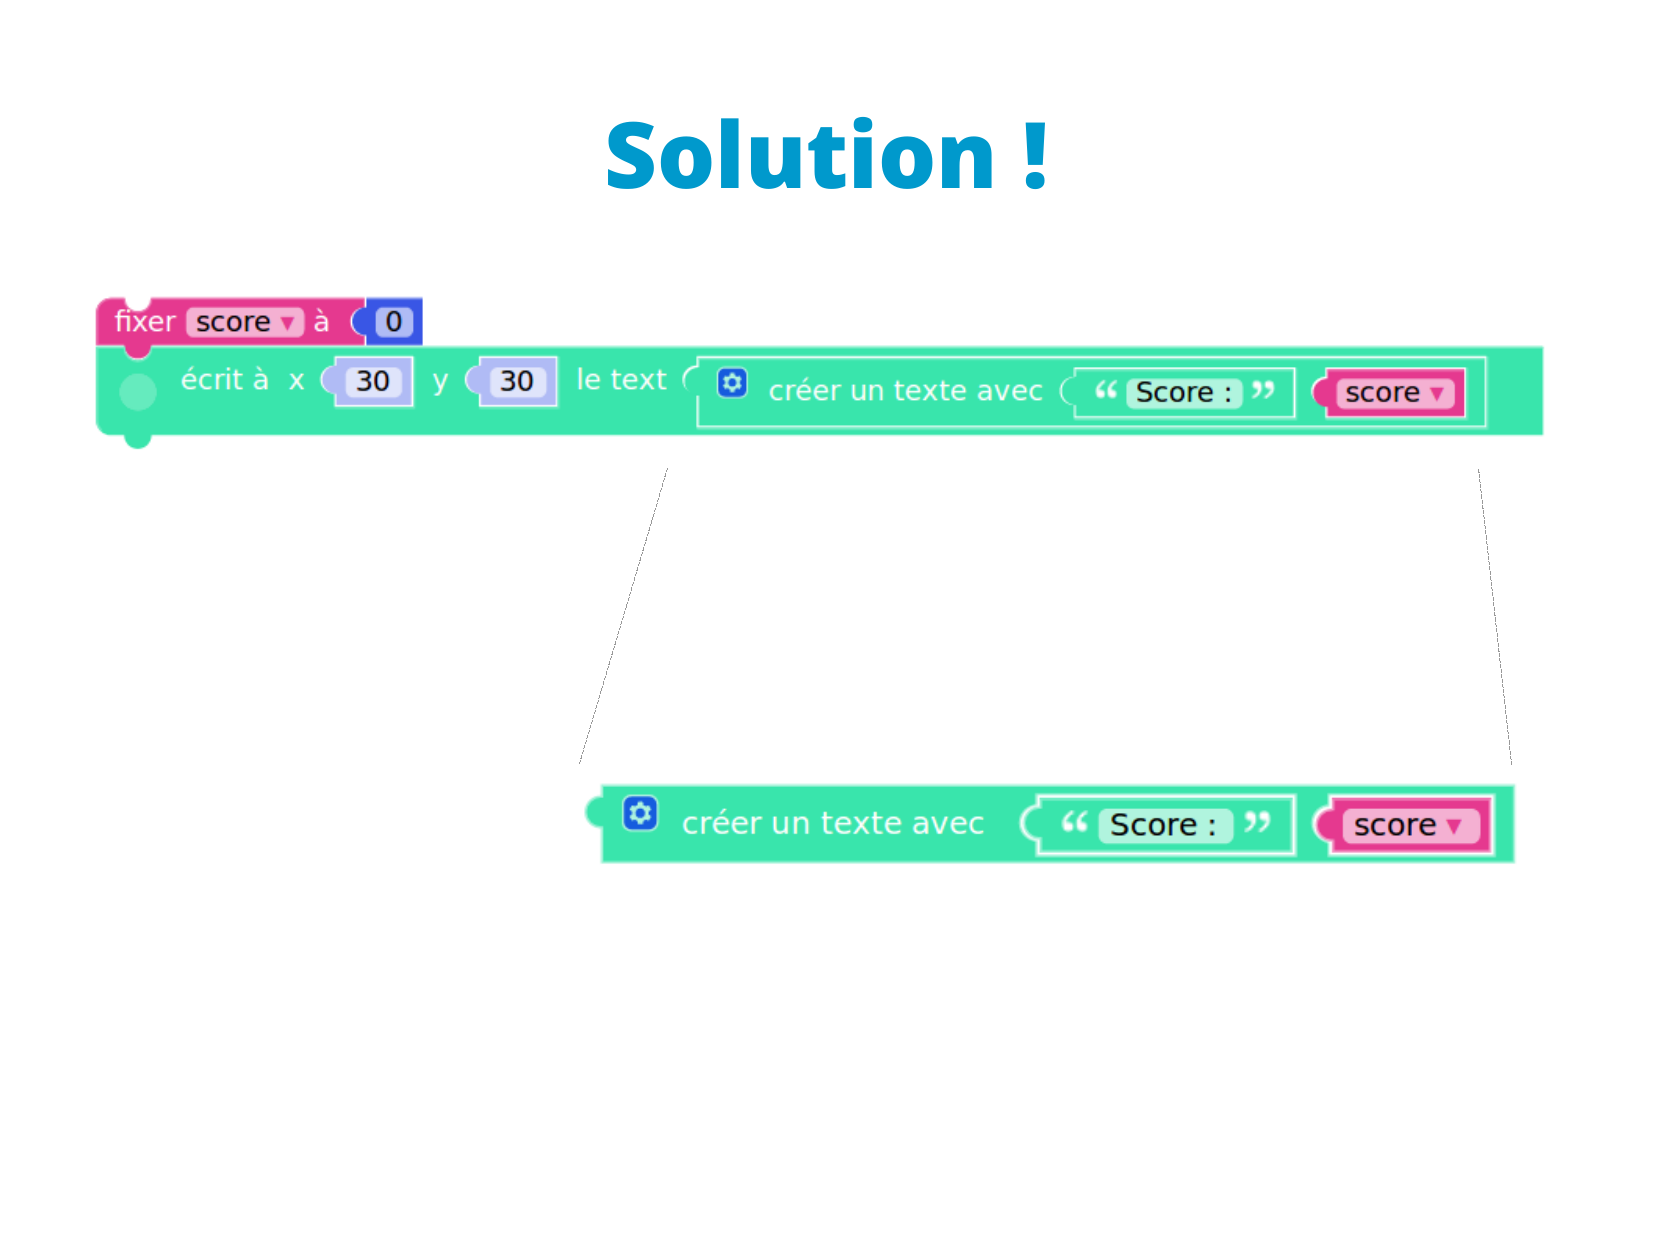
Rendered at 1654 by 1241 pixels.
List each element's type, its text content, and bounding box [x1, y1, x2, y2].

picture [566, 765, 1548, 886]
title Solution ! [82, 49, 1571, 257]
picture [82, 283, 1574, 468]
